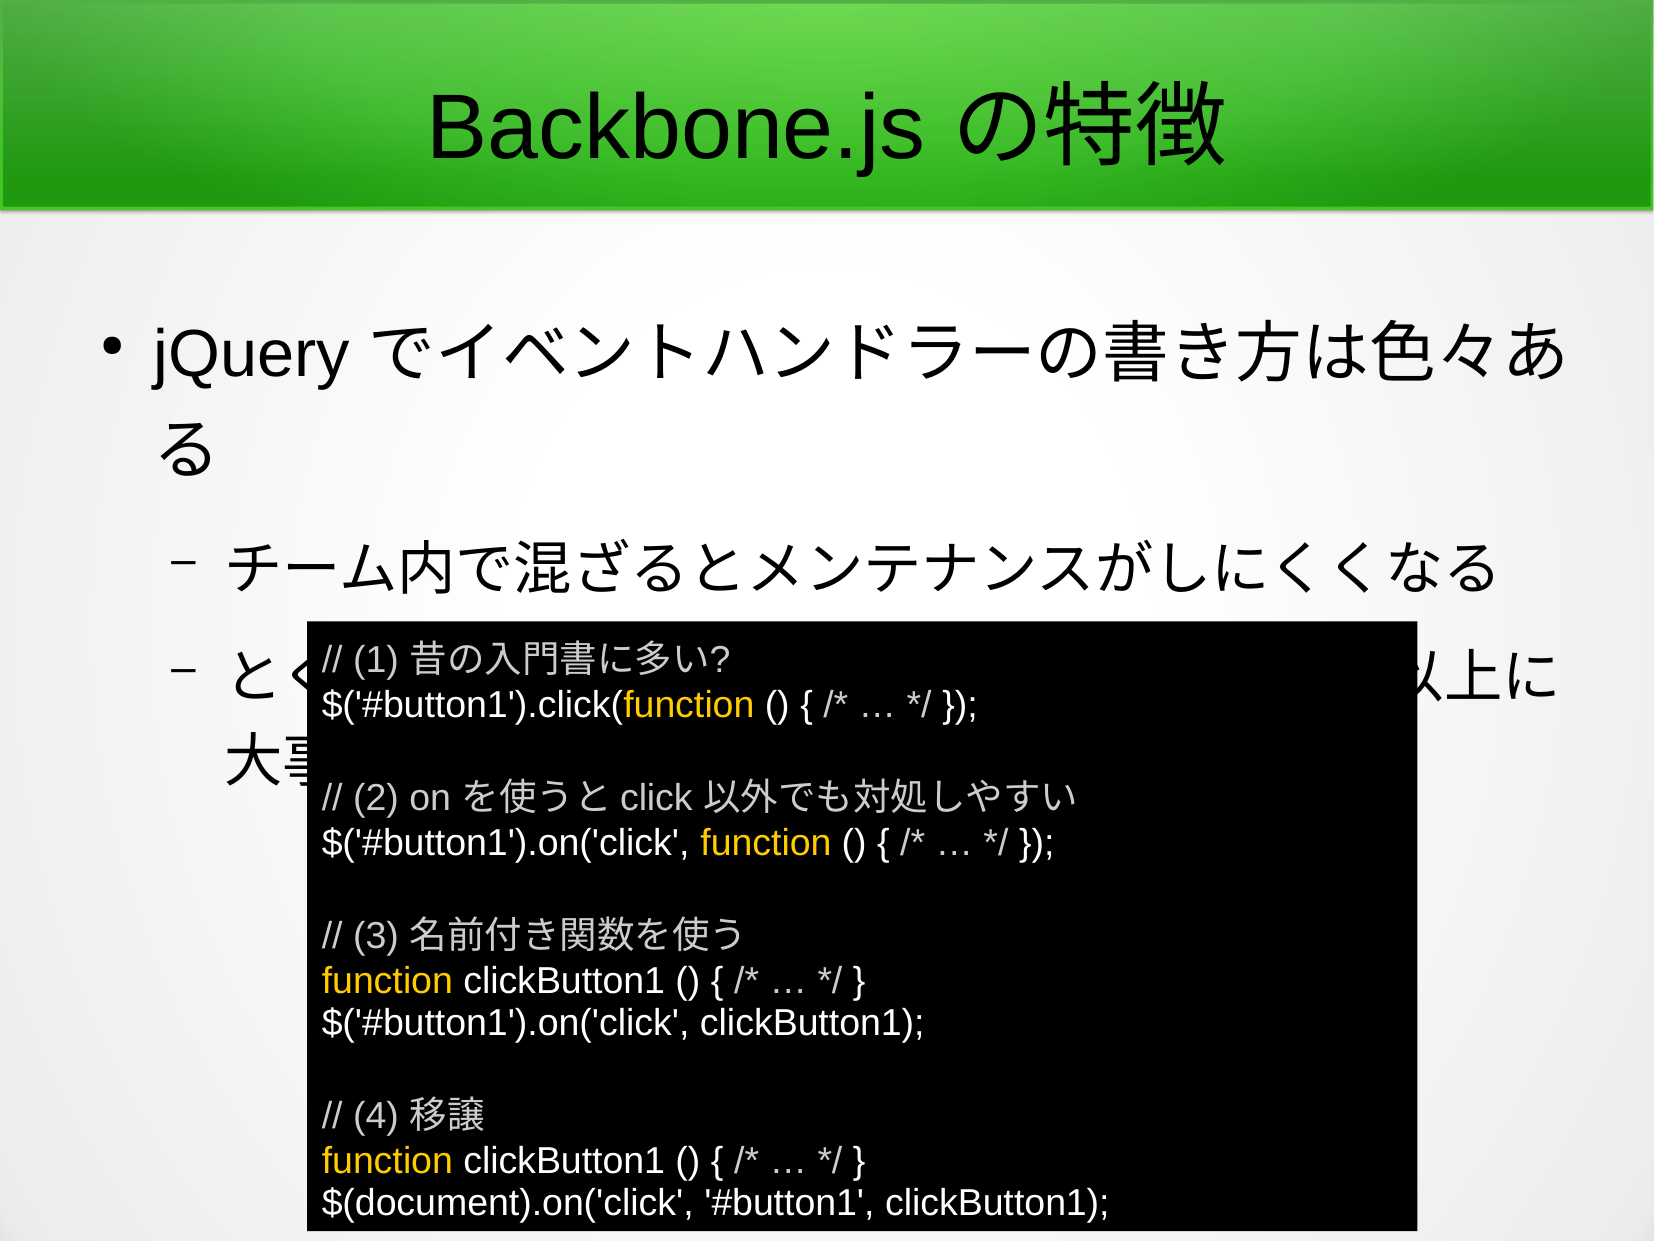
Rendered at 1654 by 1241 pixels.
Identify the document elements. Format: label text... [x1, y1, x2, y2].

text_box // (1) 昔の入門書に多い? $('#button1').click(function () { /* … */ }); // (2) on を使うと click 以外でも対処しやすい $('#button1').on('click', function () { /* … */ }); // (3) 名前付き関数を使う function clickButton1 () { /* … */ } $('#button1').on('click', clickButton1); // (4) 移譲 function clickButton1 () { /* … */ } $(document).on('click', '#button1', clickButton1); [307, 621, 1418, 1170]
title Backbone.js の特徴 [82, 47, 1571, 189]
list jQuery でイベントハンドラーの書き方は色々ある チーム内で混ざるとメンテナンスがしにくくなる とくに、移譲を使う使わないは見た目の違い以上に大事 [82, 299, 1571, 1019]
